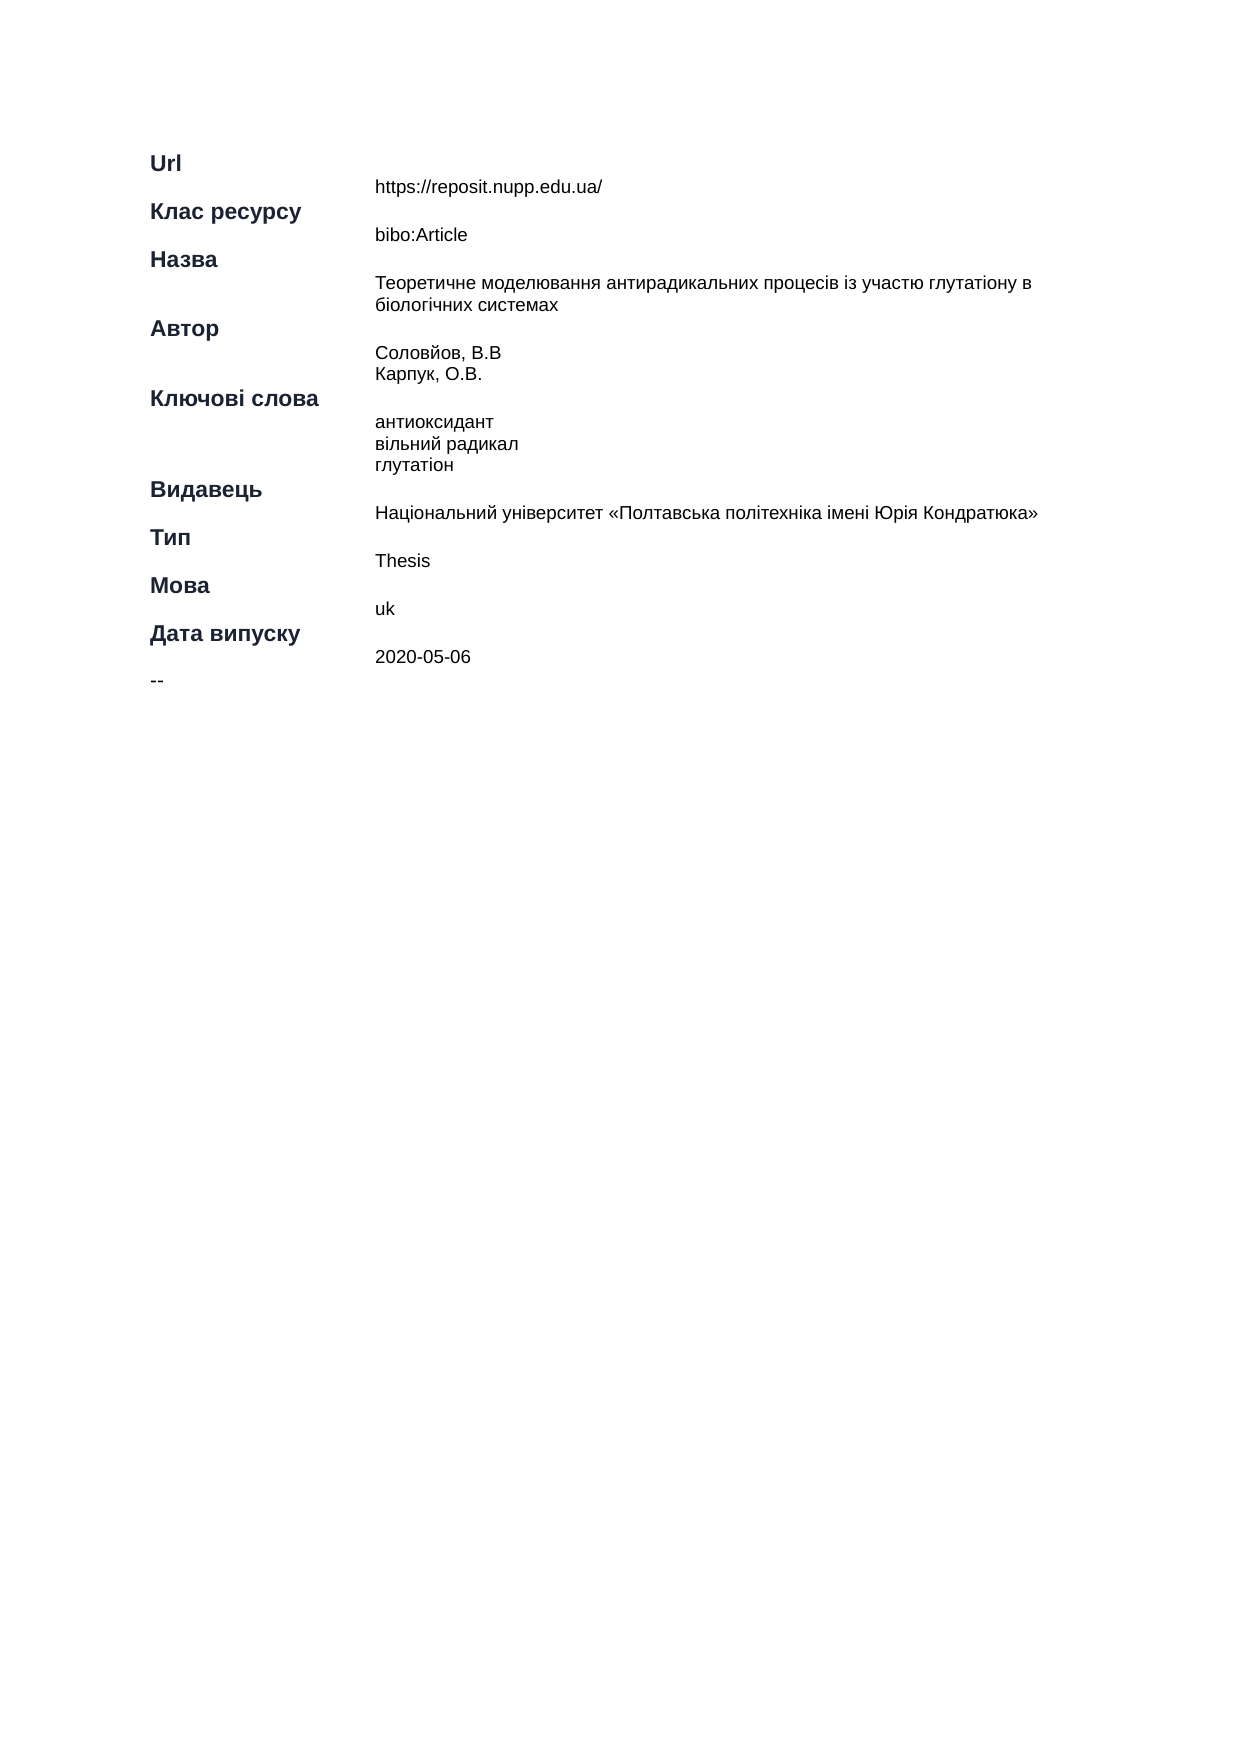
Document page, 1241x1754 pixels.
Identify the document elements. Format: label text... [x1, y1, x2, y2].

text -- [150, 667, 1090, 691]
text Соловйов, В.В [375, 342, 1090, 363]
text глутатіон [375, 454, 1090, 476]
text Тип [150, 524, 1090, 550]
text Thesis [375, 550, 1090, 572]
text вільний радикал [375, 433, 1090, 454]
text Дата випуску [150, 619, 1090, 646]
text Теоретичне моделювання антирадикальних процесів із участю глутатіону в біологічних системах [375, 272, 1090, 315]
text https://reposit.nupp.edu.ua/ [375, 176, 1090, 198]
text Автор [150, 315, 1090, 342]
text Клас ресурсу [150, 198, 1090, 224]
text bibo:Article [375, 224, 1090, 246]
text 2020-05-06 [375, 646, 1090, 667]
text uk [375, 598, 1090, 619]
text Видавець [150, 476, 1090, 502]
text Ключові слова [150, 385, 1090, 411]
text Національний університет «Полтавська політехніка імені Юрія Кондратюка» [375, 502, 1090, 524]
text Карпук, О.В. [375, 363, 1090, 385]
text антиоксидант [375, 411, 1090, 433]
text Url [150, 150, 1090, 176]
text Назва [150, 246, 1090, 272]
text Мова [150, 572, 1090, 598]
